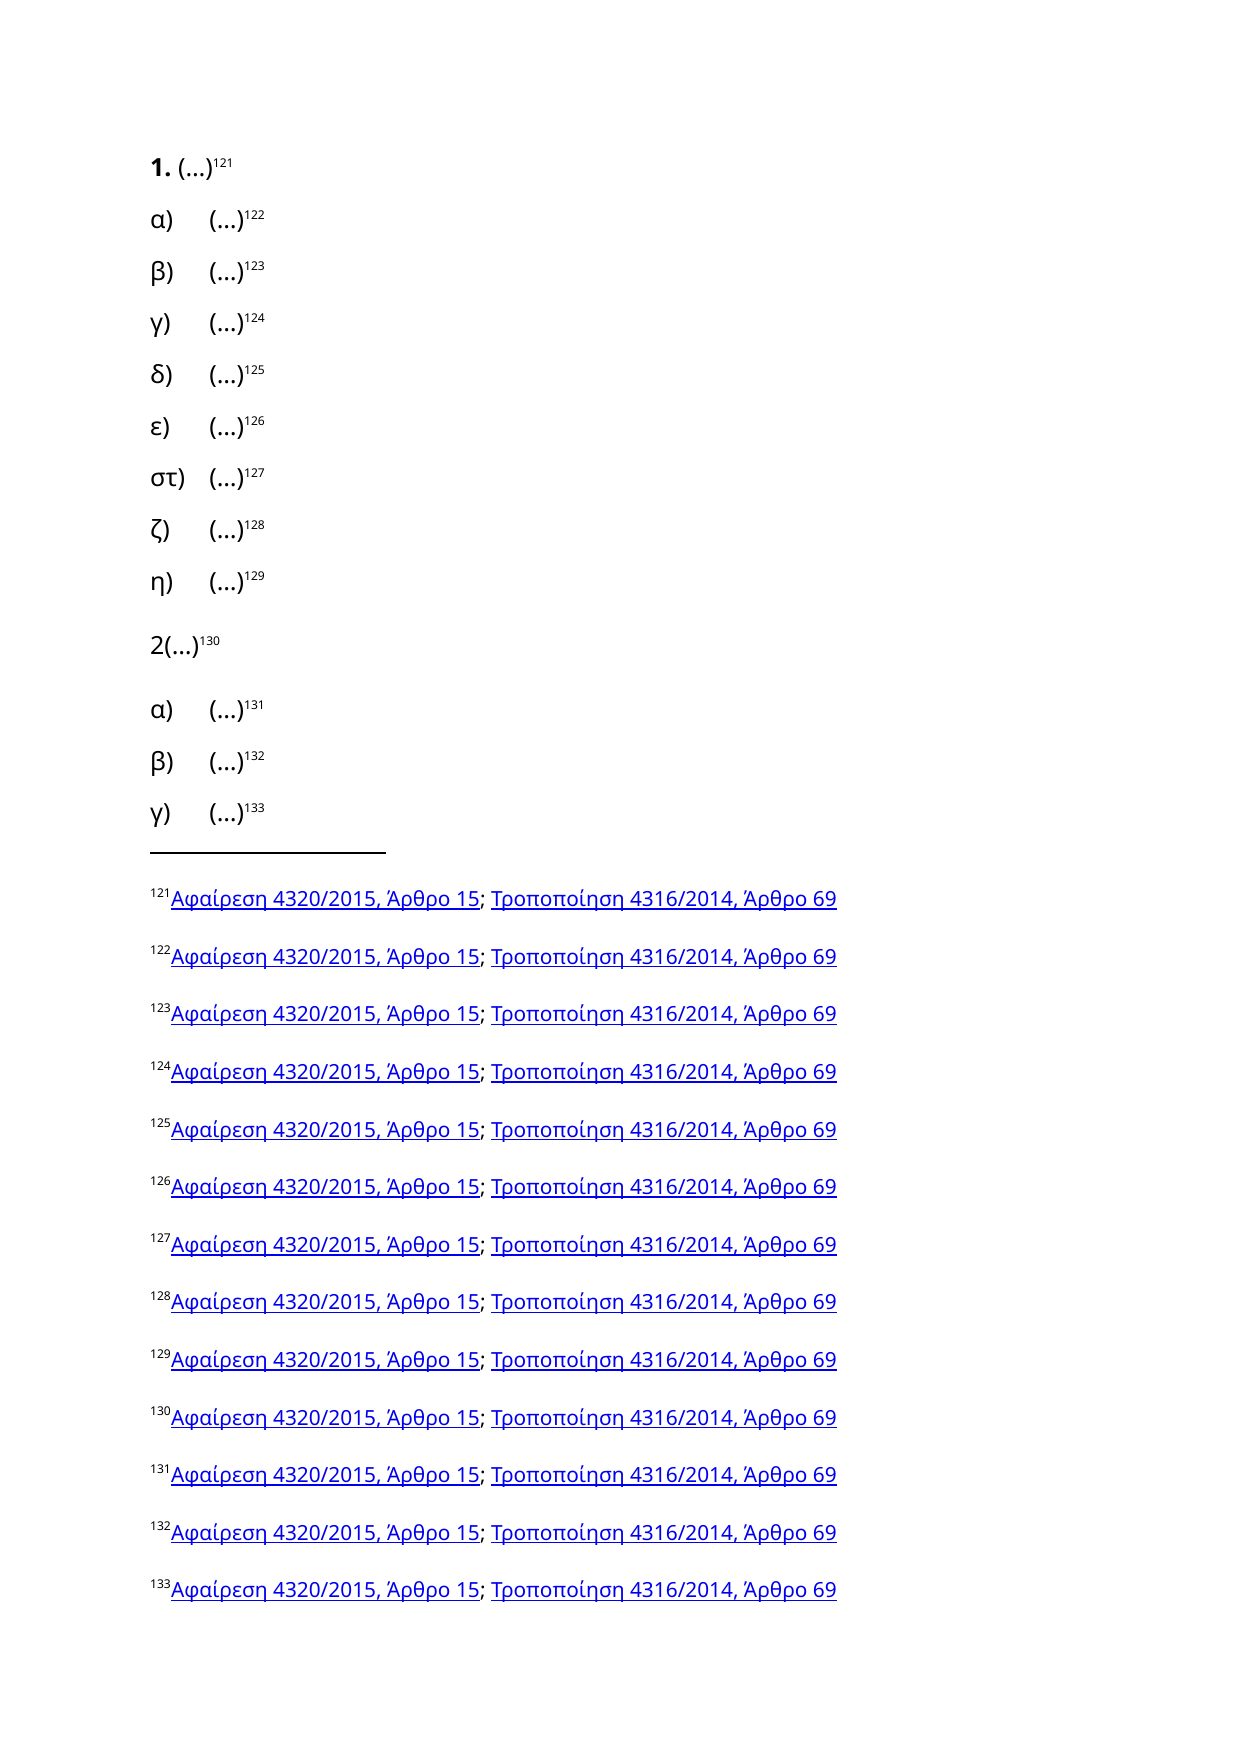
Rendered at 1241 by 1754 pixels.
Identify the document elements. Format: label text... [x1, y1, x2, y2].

list γ) (…) [150, 305, 1090, 339]
list ε) (…) [150, 408, 1090, 442]
text Αφαίρεση 4320/2015, Άρθρο 15; Τροποποίηση 4316/2014, Άρθρο 69 [150, 884, 1090, 913]
text Αφαίρεση 4320/2015, Άρθρο 15; Τροποποίηση 4316/2014, Άρθρο 69 [150, 1172, 1090, 1201]
list η) (…) [150, 563, 1090, 597]
list α) (…) [150, 692, 1090, 726]
list στ) (…) [150, 460, 1090, 494]
list β) (…) [150, 253, 1090, 287]
text 1. (…) [150, 150, 1090, 184]
list ζ) (…) [150, 512, 1090, 546]
text Αφαίρεση 4320/2015, Άρθρο 15; Τροποποίηση 4316/2014, Άρθρο 69 [150, 1345, 1090, 1373]
text Αφαίρεση 4320/2015, Άρθρο 15; Τροποποίηση 4316/2014, Άρθρο 69 [150, 1403, 1090, 1431]
text Αφαίρεση 4320/2015, Άρθρο 15; Τροποποίηση 4316/2014, Άρθρο 69 [150, 1230, 1090, 1258]
text Αφαίρεση 4320/2015, Άρθρο 15; Τροποποίηση 4316/2014, Άρθρο 69 [150, 1460, 1090, 1489]
list α) (…) [150, 202, 1090, 236]
text Αφαίρεση 4320/2015, Άρθρο 15; Τροποποίηση 4316/2014, Άρθρο 69 [150, 942, 1090, 970]
text Αφαίρεση 4320/2015, Άρθρο 15; Τροποποίηση 4316/2014, Άρθρο 69 [150, 1115, 1090, 1143]
text 2(…) [150, 627, 1090, 662]
list β) (…) [150, 743, 1090, 777]
text Αφαίρεση 4320/2015, Άρθρο 15; Τροποποίηση 4316/2014, Άρθρο 69 [150, 1518, 1090, 1546]
text Αφαίρεση 4320/2015, Άρθρο 15; Τροποποίηση 4316/2014, Άρθρο 69 [150, 1287, 1090, 1316]
text Αφαίρεση 4320/2015, Άρθρο 15; Τροποποίηση 4316/2014, Άρθρο 69 [150, 1576, 1090, 1604]
list δ) (…) [150, 357, 1090, 391]
list γ) (…) [150, 795, 1090, 829]
text Αφαίρεση 4320/2015, Άρθρο 15; Τροποποίηση 4316/2014, Άρθρο 69 [150, 1057, 1090, 1086]
text Αφαίρεση 4320/2015, Άρθρο 15; Τροποποίηση 4316/2014, Άρθρο 69 [150, 999, 1090, 1028]
